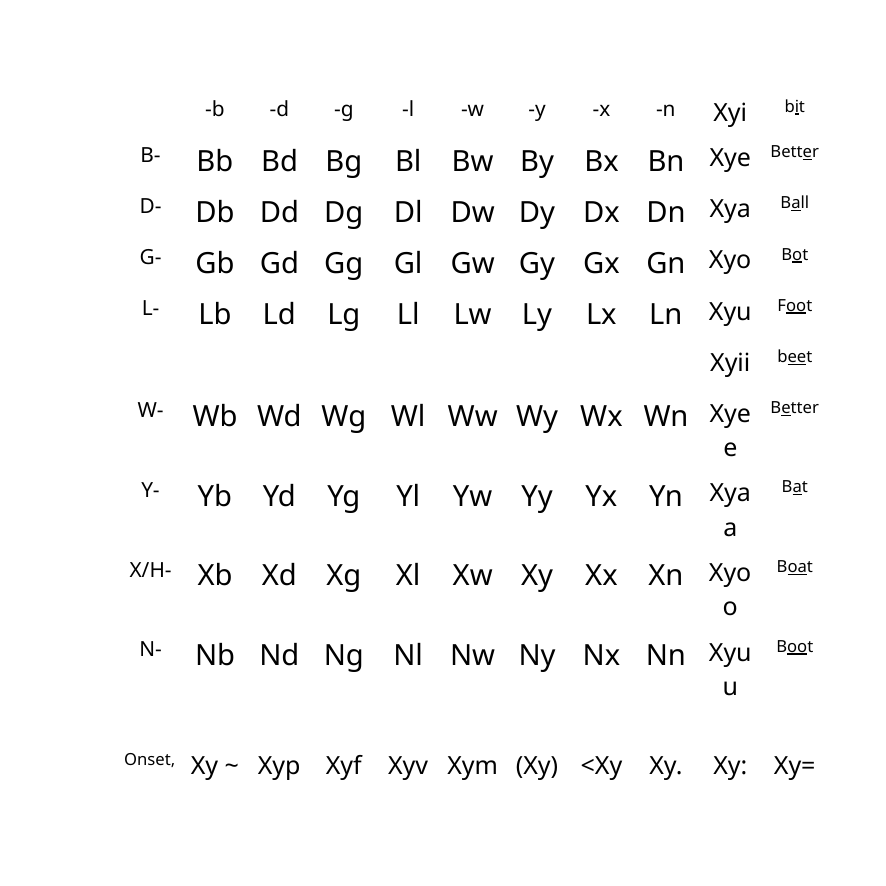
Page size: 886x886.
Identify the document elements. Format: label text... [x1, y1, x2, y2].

table_cell Yl [376, 469, 440, 549]
table_cell Nx [569, 629, 633, 708]
table_cell Nd [247, 629, 311, 708]
table_cell Gn [634, 236, 698, 287]
table_cell Boot [762, 629, 827, 708]
table_cell Bd [247, 134, 311, 185]
table_cell W- [118, 390, 182, 469]
table_cell Yn [634, 469, 698, 549]
table_cell Wy [505, 390, 569, 469]
table_cell Nl [376, 629, 440, 708]
table_cell Bb [183, 134, 247, 185]
table_header Xy ~ [183, 742, 247, 788]
table_cell L- [118, 288, 182, 339]
table_cell Yw [440, 469, 504, 549]
table_cell Xyoo [698, 549, 762, 628]
table_cell Lw [440, 288, 504, 339]
table_cell D- [118, 185, 182, 236]
table_cell Bx [569, 134, 633, 185]
table_header -g [311, 89, 376, 134]
table_cell Dw [440, 185, 504, 236]
table_header Onset, [118, 742, 182, 788]
table_cell Xyo [698, 236, 762, 287]
table_header -w [440, 89, 504, 134]
table_cell Yd [247, 469, 311, 549]
table_cell Gx [569, 236, 633, 287]
table_cell Dy [505, 185, 569, 236]
table_cell Wl [376, 390, 440, 469]
table_header -l [376, 89, 440, 134]
table_cell Yy [505, 469, 569, 549]
table_cell Dg [311, 185, 376, 236]
table_cell Bl [376, 134, 440, 185]
table_cell Gy [505, 236, 569, 287]
table_cell Y- [118, 469, 182, 549]
table_header Xyp [247, 742, 311, 788]
table_cell Foot [762, 288, 827, 339]
table_cell Ball [762, 185, 827, 236]
table_cell X/H- [118, 549, 182, 628]
table_cell Bat [762, 469, 827, 549]
table_cell Lb [183, 288, 247, 339]
table_cell [376, 339, 440, 390]
table_cell [569, 339, 633, 390]
table_cell Db [183, 185, 247, 236]
table_cell Wd [247, 390, 311, 469]
table_cell Ln [634, 288, 698, 339]
table_header -n [634, 89, 698, 134]
table_cell N- [118, 629, 182, 708]
table_cell Wb [183, 390, 247, 469]
table_cell Nw [440, 629, 504, 708]
table_cell Gg [311, 236, 376, 287]
table_cell Xyuu [698, 629, 762, 708]
table_cell Xd [247, 549, 311, 628]
table_cell G- [118, 236, 182, 287]
table_cell Better [762, 134, 827, 185]
table_header Xy. [634, 742, 698, 788]
table_cell Ll [376, 288, 440, 339]
table_header bit [762, 89, 827, 134]
table_header Xy: [698, 742, 762, 788]
table_cell [247, 339, 311, 390]
table_header (Xy) [505, 742, 569, 788]
table_cell [118, 339, 182, 390]
table_cell Ng [311, 629, 376, 708]
table_cell Xn [634, 549, 698, 628]
table_cell Gw [440, 236, 504, 287]
table_cell [634, 339, 698, 390]
table_cell Boat [762, 549, 827, 628]
table_cell [440, 339, 504, 390]
table_cell Xl [376, 549, 440, 628]
table_header -d [247, 89, 311, 134]
table_cell Lx [569, 288, 633, 339]
table_cell Lg [311, 288, 376, 339]
table_cell Xw [440, 549, 504, 628]
table_cell Wg [311, 390, 376, 469]
table_cell Xyee [698, 390, 762, 469]
table_cell Gb [183, 236, 247, 287]
table_cell Xye [698, 134, 762, 185]
table_cell Gd [247, 236, 311, 287]
table_cell Xya [698, 185, 762, 236]
table_cell B- [118, 134, 182, 185]
table_cell Gl [376, 236, 440, 287]
table_header <Xy [569, 742, 633, 788]
table_cell Dl [376, 185, 440, 236]
table_cell Dn [634, 185, 698, 236]
table_header Xym [440, 742, 504, 788]
table_cell Wx [569, 390, 633, 469]
table_cell beet [762, 339, 827, 390]
table_cell By [505, 134, 569, 185]
table_cell Xyu [698, 288, 762, 339]
table_header Xyi [698, 89, 762, 134]
table_cell [183, 339, 247, 390]
table_cell Yx [569, 469, 633, 549]
table_cell Xb [183, 549, 247, 628]
table_cell [311, 339, 376, 390]
table_cell Xy [505, 549, 569, 628]
table_header Xy= [762, 742, 827, 788]
table_cell Yg [311, 469, 376, 549]
table_cell Xx [569, 549, 633, 628]
table_cell Dx [569, 185, 633, 236]
table_cell Dd [247, 185, 311, 236]
table_cell Wn [634, 390, 698, 469]
table_cell Nb [183, 629, 247, 708]
table_header -x [569, 89, 633, 134]
table_cell Yb [183, 469, 247, 549]
table_cell [505, 339, 569, 390]
table_header -y [505, 89, 569, 134]
table_cell Xg [311, 549, 376, 628]
table_header [118, 89, 182, 134]
table_cell Bn [634, 134, 698, 185]
table_cell Xyaa [698, 469, 762, 549]
table_header -b [183, 89, 247, 134]
table_cell Ww [440, 390, 504, 469]
table_cell Xyii [698, 339, 762, 390]
table_cell Ny [505, 629, 569, 708]
table_cell Bot [762, 236, 827, 287]
table_cell Bw [440, 134, 504, 185]
table_cell Ly [505, 288, 569, 339]
table_header Xyv [376, 742, 440, 788]
table_cell Better [762, 390, 827, 469]
table_header Xyf [311, 742, 376, 788]
table_cell Ld [247, 288, 311, 339]
table_cell Nn [634, 629, 698, 708]
table_cell Bg [311, 134, 376, 185]
